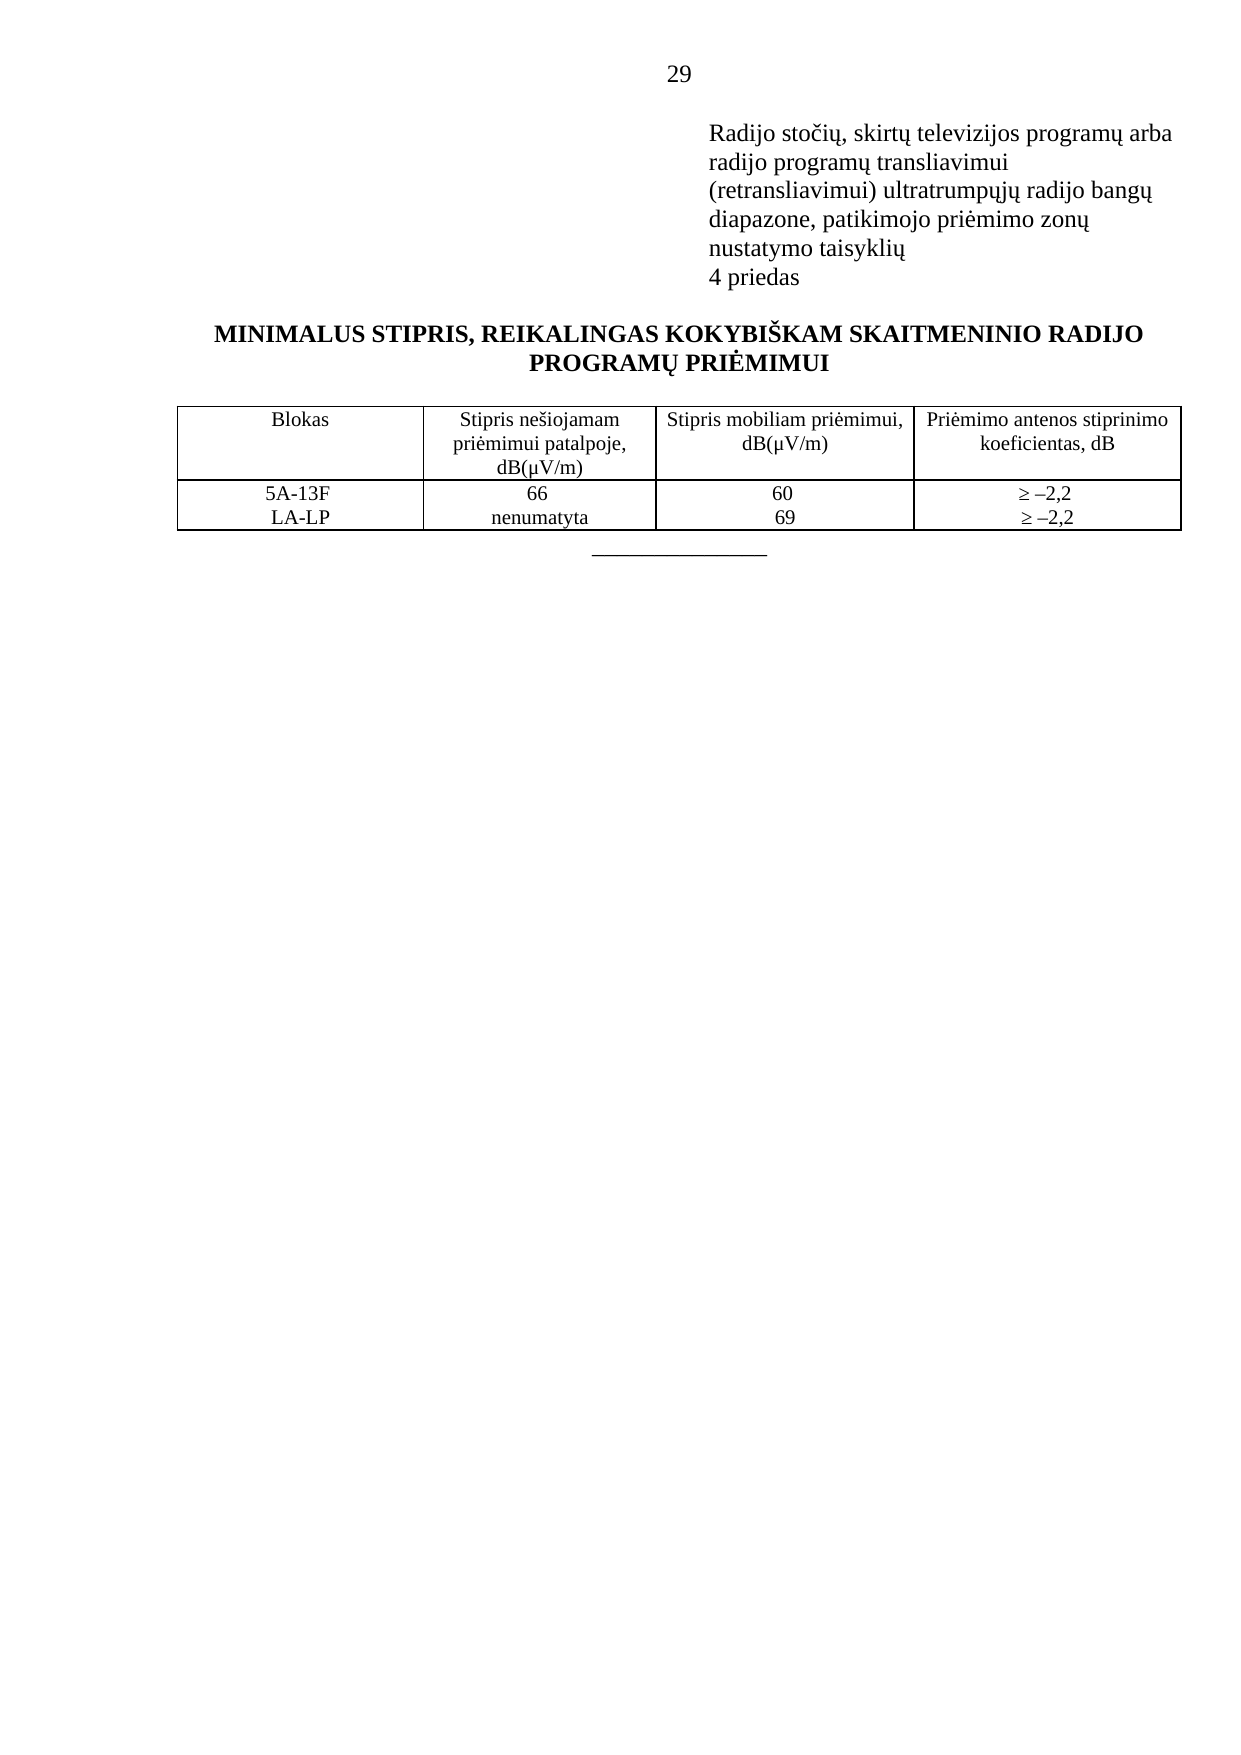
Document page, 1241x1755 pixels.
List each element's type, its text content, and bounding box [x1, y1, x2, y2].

table_header Stipris mobiliam priėmimui, dB(μV/m) [657, 407, 913, 479]
text Radijo stočių, skirtų televizijos programų arba [177, 118, 1181, 147]
table_cell 60 [909, 481, 913, 505]
text radijo programų transliavimui [177, 147, 1181, 176]
text (retransliavimui) ultratrumpųjų radijo bangų [177, 176, 1181, 204]
text MINIMALUS STIPRIS, REIKALINGAS KOKYBIŠKAM SKAITMENINIO RADIJO PROGRAMŲ PRIĖMIMUI [177, 319, 1181, 377]
text nustatymo taisyklių [177, 233, 1181, 262]
table_cell 69 [909, 505, 913, 529]
text diapazone, patikimojo priėmimo zonų [177, 204, 1181, 233]
table_header Blokas [178, 407, 423, 479]
text ______________ [177, 531, 1181, 559]
text 4 priedas [177, 262, 1181, 291]
table_header Priėmimo antenos stiprinimo koeficientas, dB [915, 407, 1180, 479]
